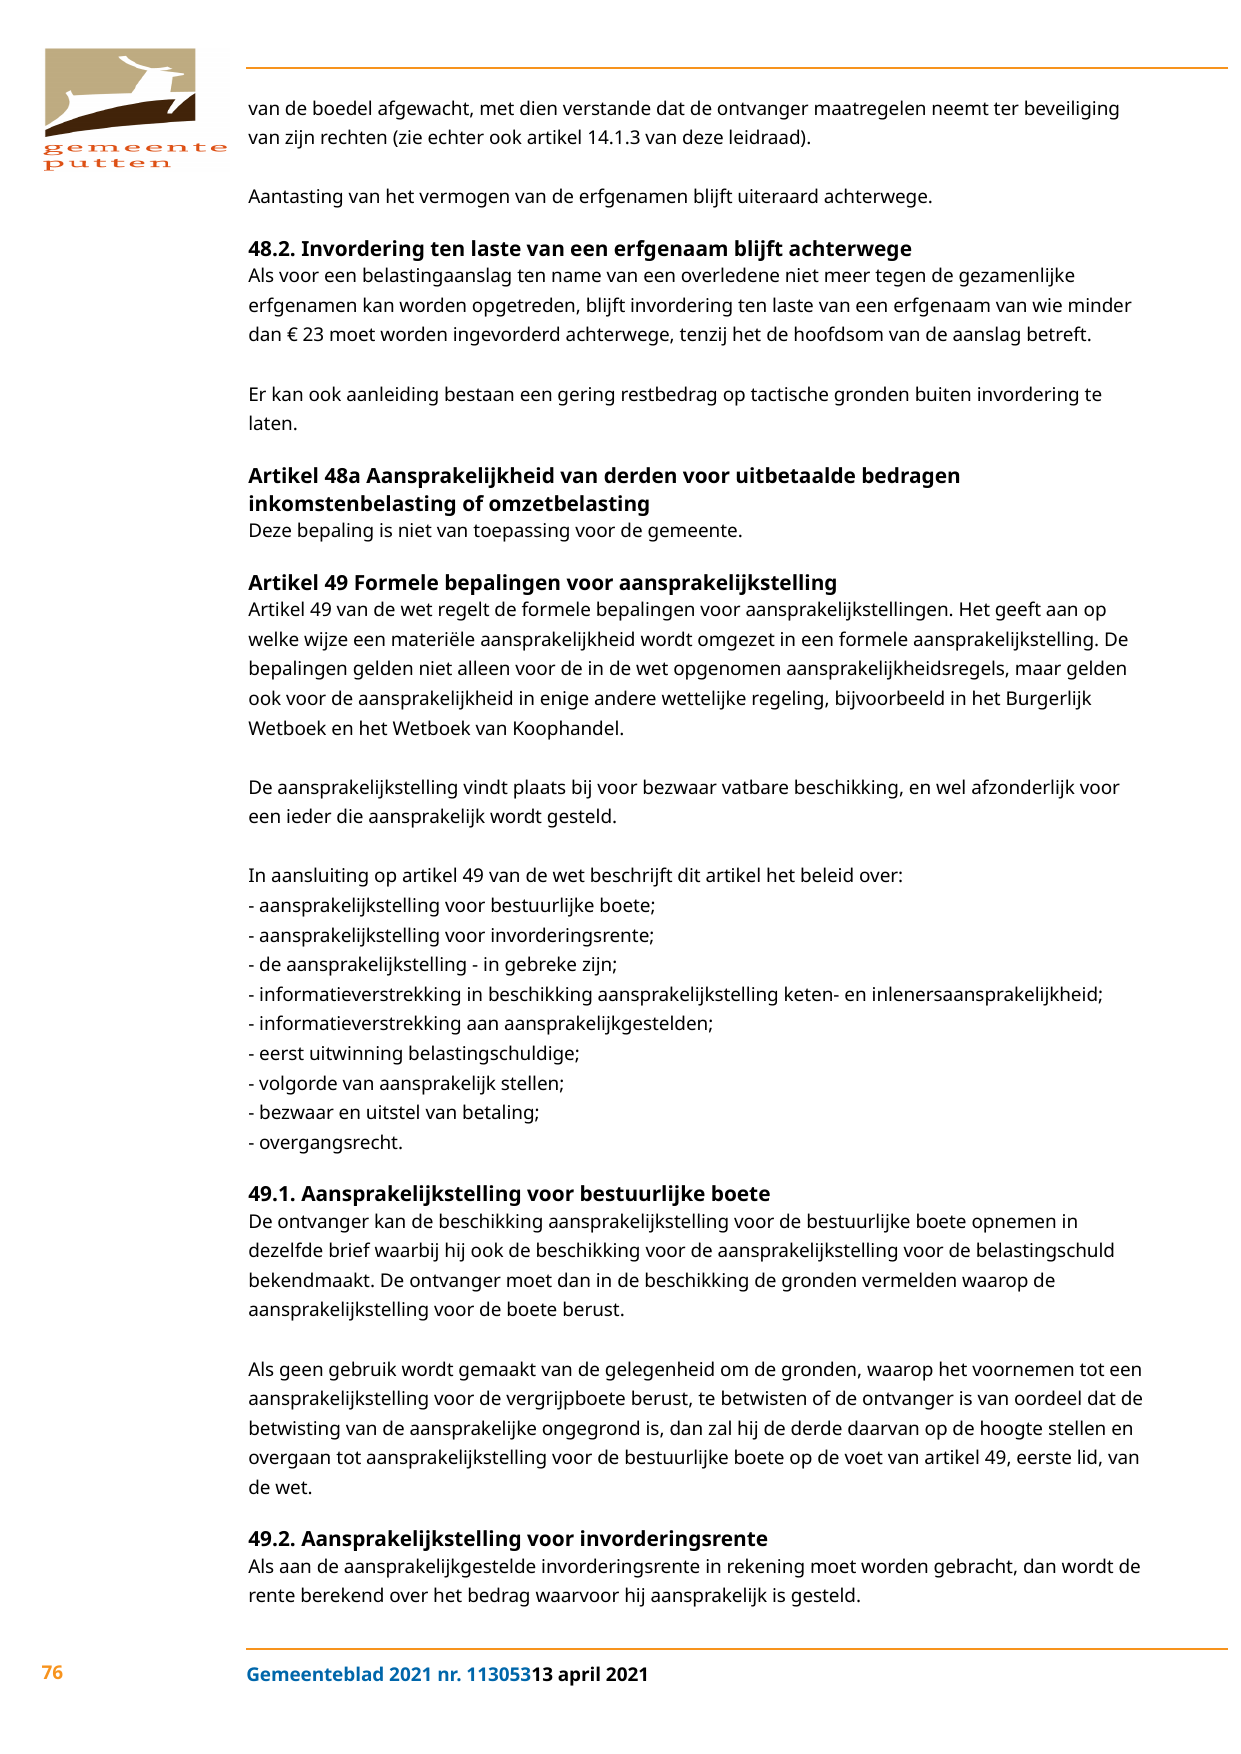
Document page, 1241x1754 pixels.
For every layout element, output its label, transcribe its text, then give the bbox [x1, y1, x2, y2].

text Als geen gebruik wordt gemaakt van de gelegenheid om de gronden, waarop het voornemen tot een aansprakelijkstelling voor de vergrijpboete berust, te betwisten of de ontvanger is van oordeel dat de betwisting van de aansprakelijke ongegrond is, dan zal hij de derde daarvan op de hoogte stellen en overgaan tot aansprakelijkstelling voor de bestuurlijke boete op de voet van artikel 49, eerste lid, van de wet. [248, 1356, 1152, 1500]
text Als aan de aansprakelijkgestelde invorderingsrente in rekening moet worden gebracht, dan wordt de rente berekend over het bedrag waarvoor hij aansprakelijk is gesteld. [248, 1553, 1152, 1608]
text In aansluiting op artikel 49 van de wet beschrijft dit artikel het beleid over: [248, 863, 1152, 888]
text 49.1. Aansprakelijkstelling voor bestuurlijke boete [248, 1179, 1152, 1208]
text Er kan ook aanleiding bestaan een gering restbedrag op tactische gronden buiten invordering te laten. [248, 381, 1152, 436]
text Artikel 49 van de wet regelt de formele bepalingen voor aansprakelijkstellingen. Het geeft aan op welke wijze een materiële aansprakelijkheid wordt omgezet in een formele aansprakelijkstelling. De bepalingen gelden niet alleen voor de in de wet opgenomen aansprakelijkheidsregels, maar gelden ook voor de aansprakelijkheid in enige andere wettelijke regeling, bijvoorbeeld in het Burgerlijk Wetboek en het Wetboek van Koophandel. [248, 596, 1152, 741]
text - informatieverstrekking aan aansprakelijkgestelden; [248, 1011, 1152, 1036]
text - aansprakelijkstelling voor invorderingsrente; [248, 922, 1152, 948]
text De aansprakelijkstelling vindt plaats bij voor bezwaar vatbare beschikking, en wel afzonderlijk voor een ieder die aansprakelijk wordt gesteld. [248, 774, 1152, 829]
text van de boedel afgewacht, met dien verstande dat de ontvanger maatregelen neemt ter beveiliging van zijn rechten (zie echter ook artikel 14.1.3 van deze leidraad). [248, 95, 1152, 150]
text Als voor een belastingaanslag ten name van een overledene niet meer tegen de gezamenlijke erfgenamen kan worden opgetreden, blijft invordering ten laste van een erfgenaam van wie minder dan € 23 moet worden ingevorderd achterwege, tenzij het de hoofdsom van de aanslag betreft. [248, 262, 1152, 347]
text - bezwaar en uitstel van betaling; [248, 1099, 1152, 1125]
text - informatieverstrekking in beschikking aansprakelijkstelling keten- en inlenersaansprakelijkheid; [248, 981, 1152, 1007]
text - de aansprakelijkstelling - in gebreke zijn; [248, 951, 1152, 977]
text 49.2. Aansprakelijkstelling voor invorderingsrente [248, 1524, 1152, 1553]
text - eerst uitwinning belastingschuldige; [248, 1040, 1152, 1066]
text Artikel 49 Formele bepalingen voor aansprakelijkstelling [248, 568, 1152, 596]
text De ontvanger kan de beschikking aansprakelijkstelling voor de bestuurlijke boete opnemen in dezelfde brief waarbij hij ook de beschikking voor de aansprakelijkstelling voor de belastingschuld bekendmaakt. De ontvanger moet dan in de beschikking de gronden vermelden waarop de aansprakelijkstelling voor de boete berust. [248, 1208, 1152, 1322]
text Artikel 48a Aansprakelijkheid van derden voor uitbetaalde bedragen inkomstenbelasting of omzetbelasting [248, 461, 1152, 518]
text - overgangsrecht. [248, 1129, 1152, 1155]
text - volgorde van aansprakelijk stellen; [248, 1070, 1152, 1096]
picture [41, 47, 231, 172]
text - aansprakelijkstelling voor bestuurlijke boete; [248, 892, 1152, 918]
text Deze bepaling is niet van toepassing voor de gemeente. [248, 518, 1152, 543]
text Aantasting van het vermogen van de erfgenamen blijft uiteraard achterwege. [248, 183, 1152, 209]
text 48.2. Invordering ten laste van een erfgenaam blijft achterwege [248, 234, 1152, 262]
